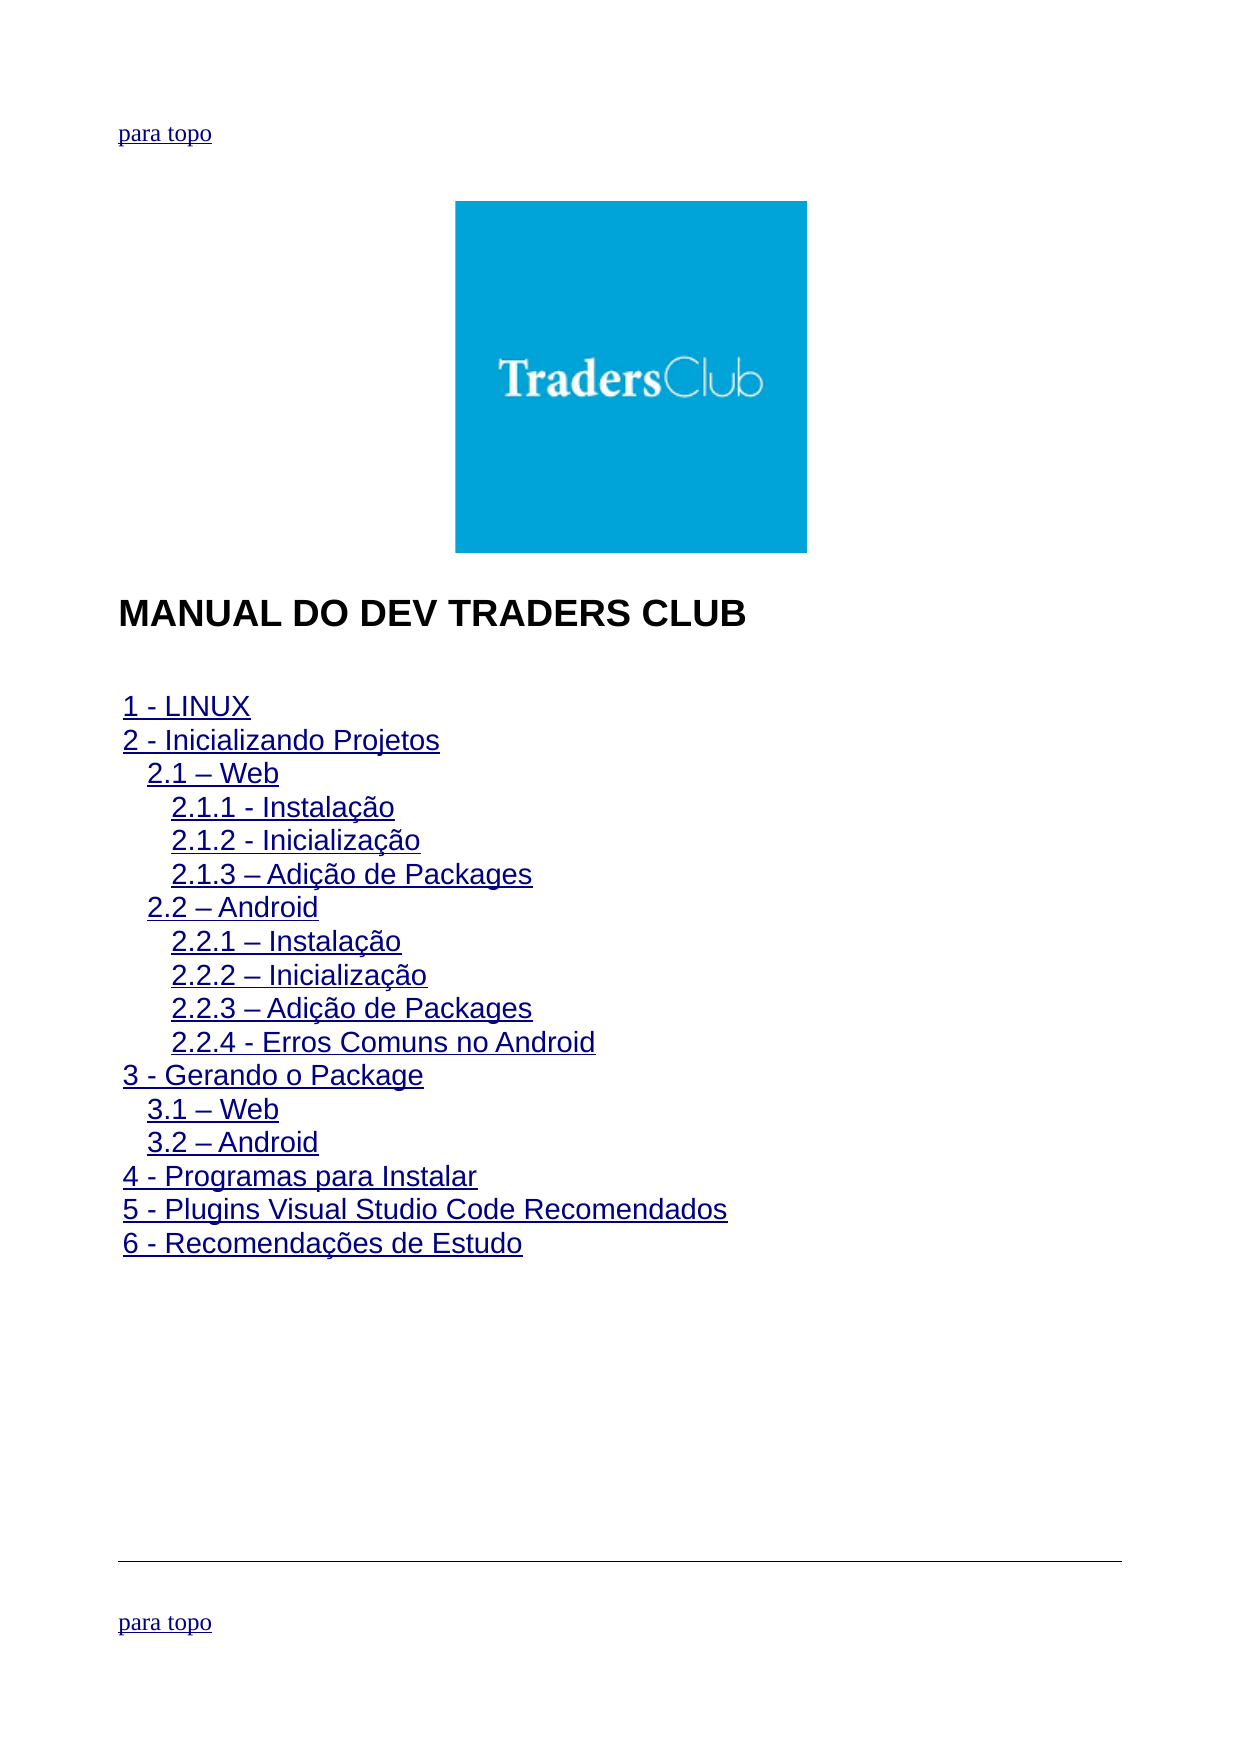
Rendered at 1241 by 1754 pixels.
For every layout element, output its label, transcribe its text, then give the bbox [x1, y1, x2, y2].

subtitle MANUAL DO DEV TRADERS CLUB [118, 590, 1122, 634]
picture [599, 370, 620, 397]
picture [710, 373, 728, 397]
picture [644, 370, 661, 397]
picture [690, 358, 698, 363]
picture [623, 371, 642, 396]
text 1 - LINUX 2 - Inicializando Projetos 2.1 – Web 2.1.1 - Instalação 2.1.2 - Inicialização 2.1.3 – Adição de Packages 2.2 – Android 2.2.1 – Instalação 2.2.2 – Inicialização 2.2.3 – Adição de Packages 2.2.4 - Erros Comuns no Android 3 - Gerando o Package 3.1 – Web 3.2 – Android 4 - Programas para Instalar 5 - Plugins Visual Studio Code Recomendados 6 - Recomendações de Estudo [118, 647, 1122, 1561]
picture [738, 358, 763, 397]
picture [526, 371, 545, 396]
picture [729, 373, 734, 394]
picture [571, 358, 597, 397]
picture [547, 371, 570, 397]
picture [665, 356, 692, 397]
picture [499, 359, 528, 396]
